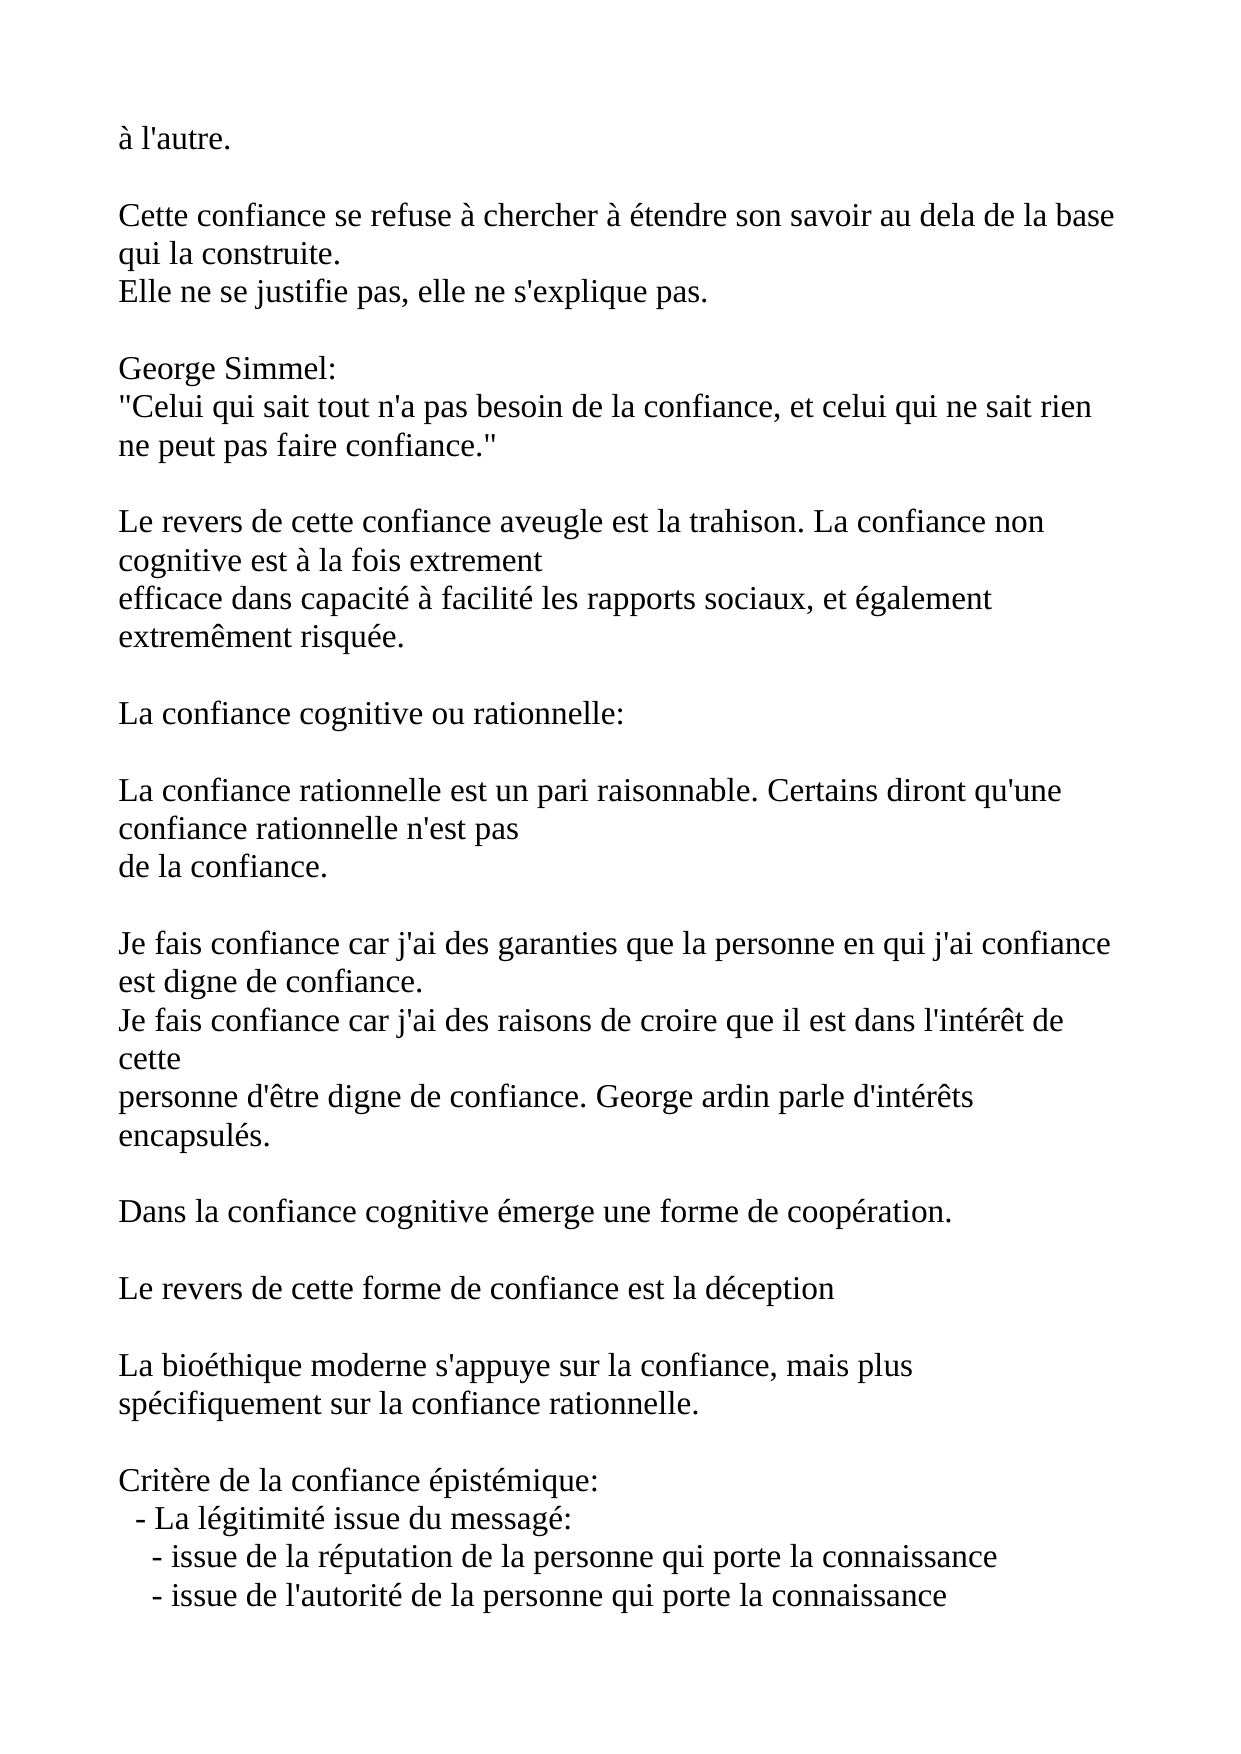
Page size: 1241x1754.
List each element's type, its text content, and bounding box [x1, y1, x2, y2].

text - issue de la réputation de la personne qui porte la connaissance [118, 1536, 1122, 1575]
text efficace dans capacité à facilité les rapports sociaux, et également extremêment risquée. [118, 578, 1122, 655]
text "Celui qui sait tout n'a pas besoin de la confiance, et celui qui ne sait rien ne peut pas faire confiance." [118, 386, 1122, 463]
text à l'autre. [118, 118, 1122, 156]
text - issue de l'autorité de la personne qui porte la connaissance [118, 1575, 1122, 1613]
text Le revers de cette confiance aveugle est la trahison. La confiance non cognitive est à la fois extrement [118, 501, 1122, 578]
text Dans la confiance cognitive émerge une forme de coopération. [118, 1191, 1122, 1230]
text de la confiance. [118, 846, 1122, 885]
text personne d'être digne de confiance. George ardin parle d'intérêts encapsulés. [118, 1076, 1122, 1153]
text La confiance cognitive ou rationnelle: [118, 693, 1122, 731]
text Je fais confiance car j'ai des garanties que la personne en qui j'ai confiance est digne de confiance. [118, 923, 1122, 1000]
text La bioéthique moderne s'appuye sur la confiance, mais plus spécifiquement sur la confiance rationnelle. [118, 1345, 1122, 1421]
text Je fais confiance car j'ai des raisons de croire que il est dans l'intérêt de cette [118, 1000, 1122, 1076]
text La confiance rationnelle est un pari raisonnable. Certains diront qu'une confiance rationnelle n'est pas [118, 770, 1122, 846]
text Critère de la confiance épistémique: [118, 1460, 1122, 1498]
text George Simmel: [118, 348, 1122, 386]
text Elle ne se justifie pas, elle ne s'explique pas. [118, 271, 1122, 310]
text Le revers de cette forme de confiance est la déception [118, 1268, 1122, 1306]
text Cette confiance se refuse à chercher à étendre son savoir au dela de la base qui la construite. [118, 195, 1122, 271]
text - La légitimité issue du messagé: [118, 1498, 1122, 1536]
